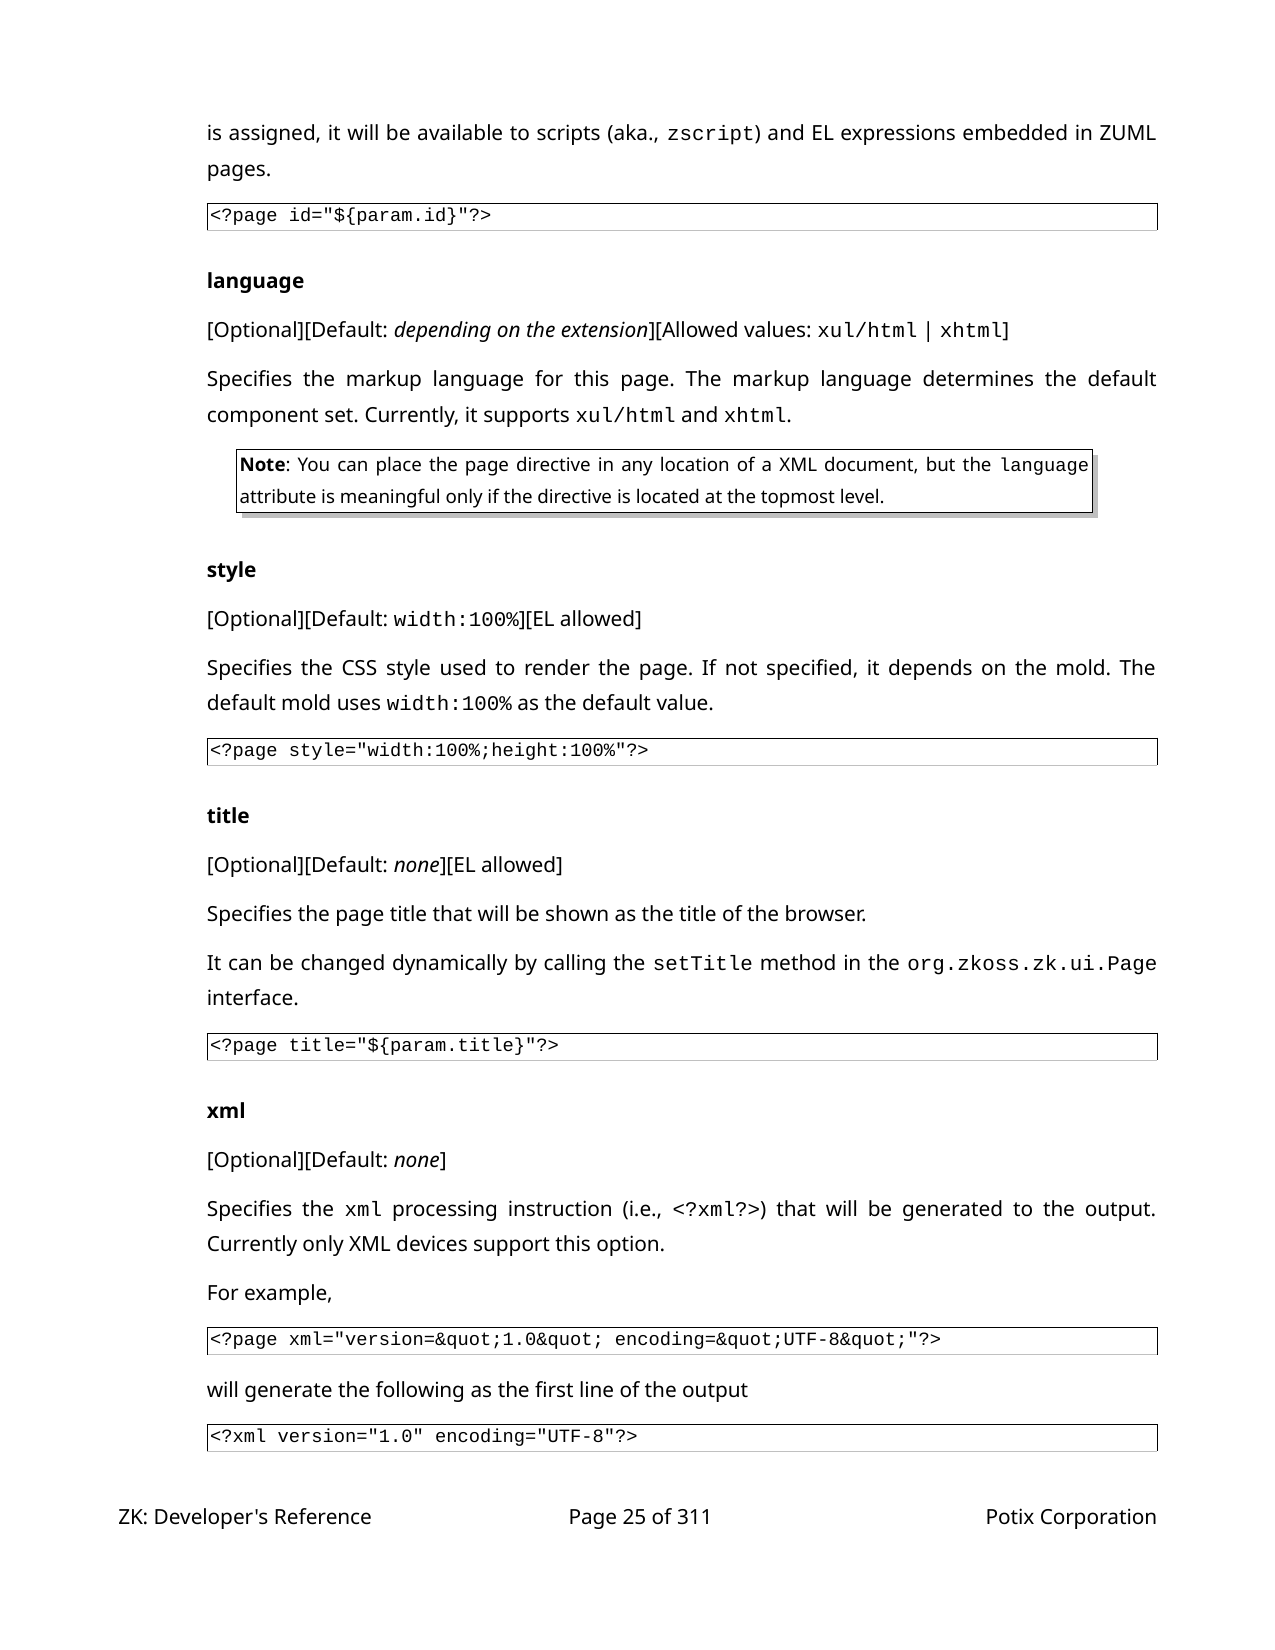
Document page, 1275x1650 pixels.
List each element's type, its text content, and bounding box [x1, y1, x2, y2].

subtitle title [207, 801, 1157, 830]
text [Optional][Default: width:100%][EL allowed] [207, 604, 1157, 632]
text is assigned, it will be available to scripts (aka., zscript) and EL expressions embedded in ZUML pages. [207, 118, 1157, 182]
text [Optional][Default: none][EL allowed] [207, 850, 1157, 878]
text will generate the following as the first line of the output [207, 1375, 1157, 1403]
text Specifies the CSS style used to render the page. If not specified, it depends on the mold. The default mold uses width:100% as the default value. [207, 653, 1157, 717]
text <?page title="${param.title}"?> [208, 1034, 1157, 1060]
text It can be changed dynamically by calling the setTitle method in the org.zkoss.zk.ui.Page interface. [207, 948, 1157, 1012]
text Note: You can place the page directive in any location of a XML document, but the language attribute is meaningful only if the directive is located at the topmost level. [237, 450, 1092, 512]
text [Optional][Default: depending on the extension][Allowed values: xul/html | xhtml] [207, 315, 1157, 344]
subtitle language [207, 266, 1157, 295]
text <?page id="${param.id}"?> [208, 204, 1157, 230]
text Specifies the xml processing instruction (i.e., <?xml?>) that will be generated to the output. Currently only XML devices support this option. [207, 1194, 1157, 1258]
text <?page style="width:100%;height:100%"?> [208, 739, 1157, 765]
subtitle style [207, 555, 1157, 583]
text <?page xml="version=&quot;1.0&quot; encoding=&quot;UTF-8&quot;"?> [208, 1328, 1157, 1354]
subtitle xml [207, 1096, 1157, 1124]
text For example, [207, 1278, 1157, 1307]
text Specifies the markup language for this page. The markup language determines the default component set. Currently, it supports xul/html and xhtml. [207, 364, 1157, 428]
text Specifies the page title that will be shown as the title of the browser. [207, 899, 1157, 927]
text <?xml version="1.0" encoding="UTF-8"?> [208, 1425, 1157, 1451]
text [Optional][Default: none] [207, 1145, 1157, 1173]
